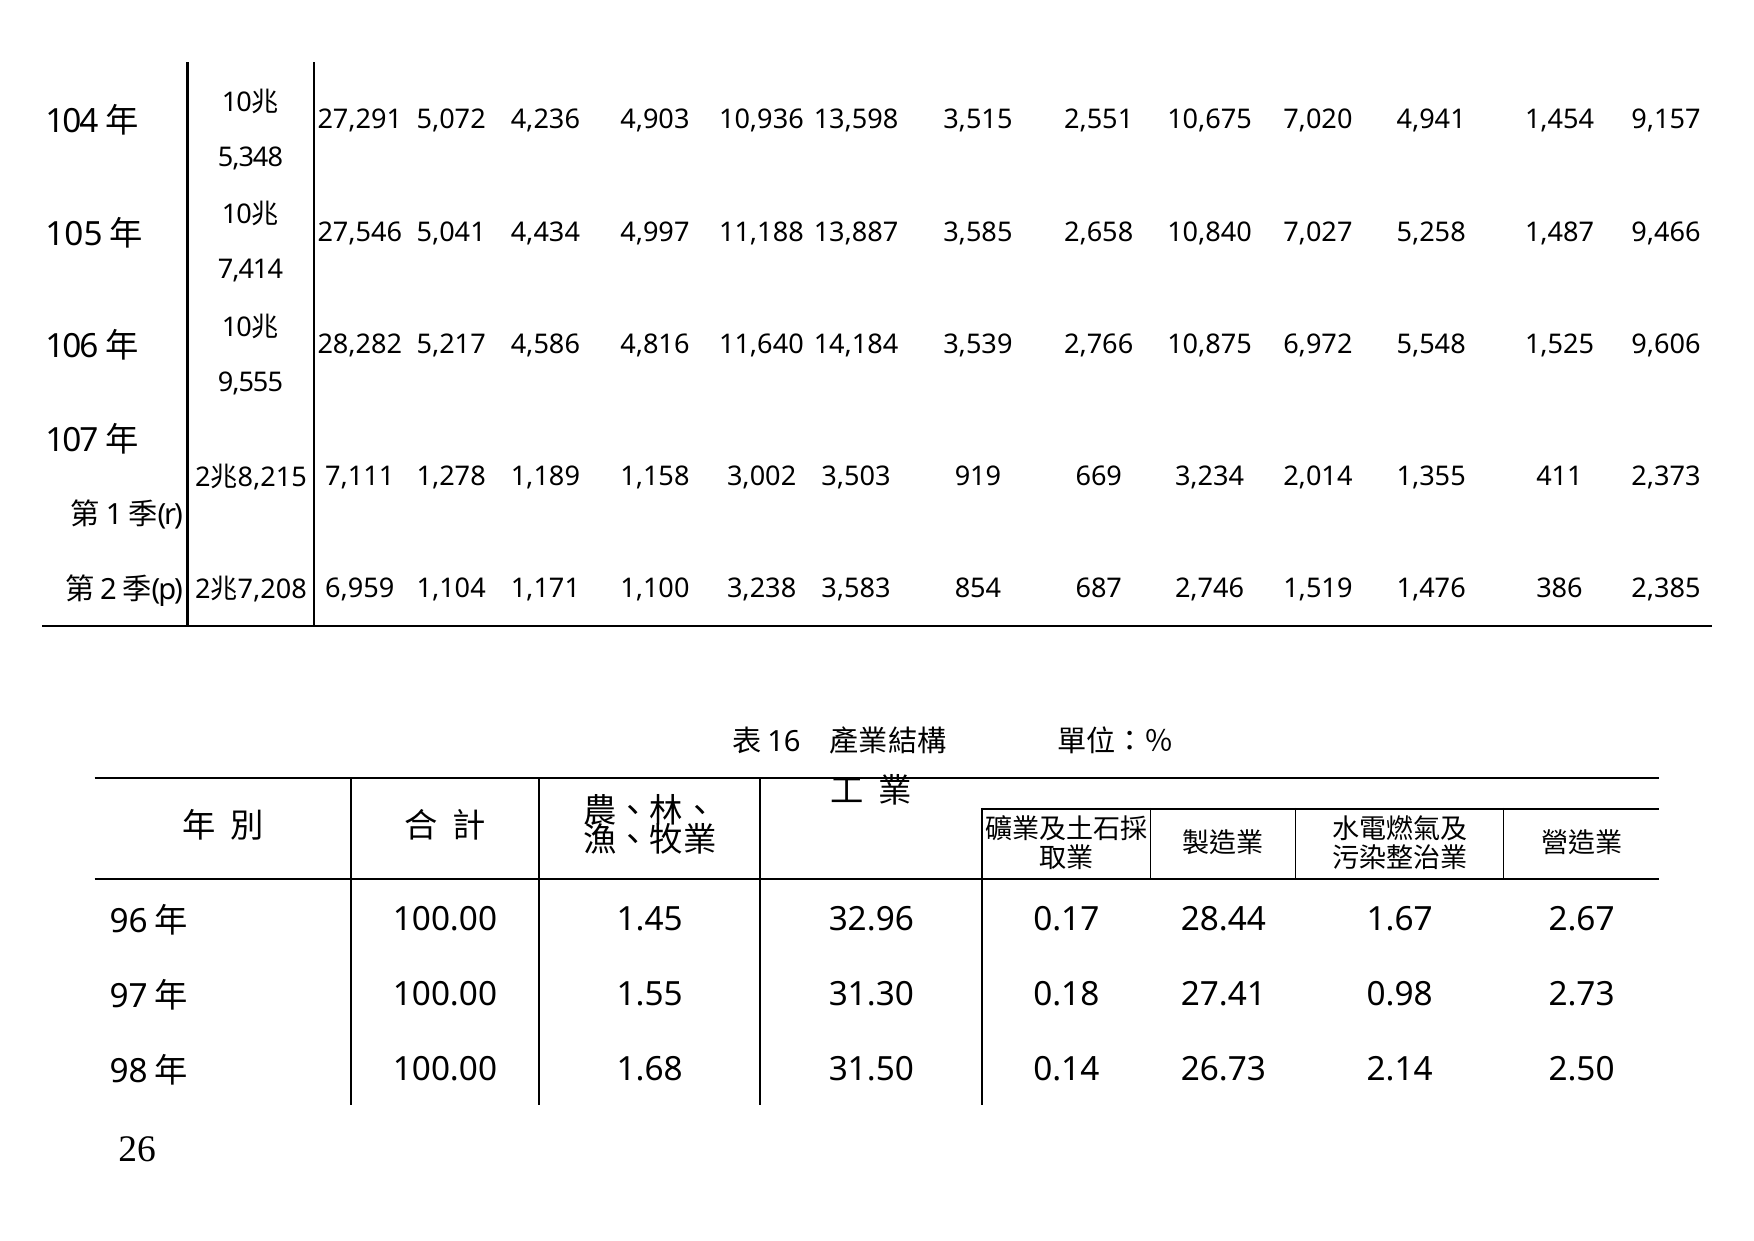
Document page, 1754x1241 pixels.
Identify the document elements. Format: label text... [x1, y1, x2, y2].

table_cell 2.14 [1296, 1030, 1503, 1105]
table_cell 1,104 [405, 550, 497, 624]
table_cell 27,291 [315, 62, 405, 174]
table_cell 5,258 [1363, 175, 1499, 287]
table_cell 3,539 [905, 287, 1050, 399]
table_cell 2,385 [1620, 550, 1712, 624]
table_cell 水電燃氣及 污染整治業 [1296, 810, 1503, 878]
table_cell 28.44 [1150, 880, 1296, 955]
table_cell 4,997 [594, 175, 716, 287]
table_header 農、林、 漁、牧業 [540, 779, 759, 878]
table_cell 10,675 [1147, 62, 1272, 174]
table_cell 4,941 [1363, 62, 1499, 174]
table_cell 製造業 [1151, 810, 1295, 878]
table_cell 6,972 [1272, 287, 1363, 399]
table_cell 97年 [95, 955, 350, 1030]
table_cell 4,903 [594, 62, 716, 174]
table_cell 礦業及土石採取業 [983, 810, 1150, 878]
table_cell 1.68 [540, 1030, 759, 1105]
table_cell 3,503 [807, 400, 905, 549]
table_cell 10,936 [716, 62, 807, 174]
table_cell 1,454 [1499, 62, 1620, 174]
table_cell 7,020 [1272, 62, 1363, 174]
table_cell 9,157 [1620, 62, 1712, 174]
table_cell 1,278 [405, 400, 497, 549]
table_cell 1,171 [497, 550, 593, 624]
table_cell 4,586 [497, 287, 593, 399]
table_cell 854 [905, 550, 1050, 624]
table_cell 14,184 [807, 287, 905, 399]
table_cell 96年 [95, 880, 350, 955]
table_cell 0.14 [983, 1030, 1150, 1105]
table_cell 0.17 [983, 880, 1150, 955]
table_cell 3,238 [716, 550, 807, 624]
table_cell 2,551 [1050, 62, 1147, 174]
table_cell 3,234 [1147, 400, 1272, 549]
table_cell 1,158 [594, 400, 716, 549]
table_cell 1,525 [1499, 287, 1620, 399]
table_cell 0.18 [983, 955, 1150, 1030]
table_cell 0.98 [1296, 955, 1503, 1030]
table_cell 3,585 [905, 175, 1050, 287]
table_cell 1,189 [497, 400, 593, 549]
table_cell 669 [1050, 400, 1147, 549]
table_cell 1,476 [1363, 550, 1499, 624]
table_cell 386 [1499, 550, 1620, 624]
table_cell 1,519 [1272, 550, 1363, 624]
table_cell 4,816 [594, 287, 716, 399]
table_cell 2兆7,208 [189, 550, 313, 624]
table_cell 5,217 [405, 287, 497, 399]
table_cell 9,466 [1620, 175, 1712, 287]
table_cell 7,111 [315, 400, 405, 549]
table_cell 3,583 [807, 550, 905, 624]
table_cell 27.41 [1150, 955, 1296, 1030]
table_cell 1,355 [1363, 400, 1499, 549]
table_cell 10兆7,414 [189, 175, 313, 287]
table_cell 4,236 [497, 62, 593, 174]
table_cell 2,746 [1147, 550, 1272, 624]
table_cell 2.50 [1503, 1030, 1659, 1105]
table_cell 1.45 [540, 880, 759, 955]
table_cell 10,875 [1147, 287, 1272, 399]
table_cell 營造業 [1504, 810, 1659, 878]
table_cell 13,887 [807, 175, 905, 287]
table_cell 26.73 [1150, 1030, 1296, 1105]
table_cell 100.00 [352, 955, 538, 1030]
table_cell 919 [905, 400, 1050, 549]
table_cell 98年 [95, 1030, 350, 1105]
table_cell 106年 [42, 287, 186, 399]
table_header 年 別 [95, 779, 350, 878]
table_cell 31.50 [761, 1030, 981, 1105]
table_cell 5,072 [405, 62, 497, 174]
table_cell 105年 [42, 175, 186, 287]
table_cell 2,373 [1620, 400, 1712, 549]
table_cell 5,041 [405, 175, 497, 287]
table_cell 第2季(p) [42, 550, 186, 624]
table_header [982, 779, 1659, 808]
table_cell 2,014 [1272, 400, 1363, 549]
table_cell 10,840 [1147, 175, 1272, 287]
table_cell 100.00 [352, 1030, 538, 1105]
subtitle 表16 產業結構 單位：％ [118, 702, 1636, 777]
table_cell 1.55 [540, 955, 759, 1030]
table_header 合 計 [352, 779, 538, 878]
table_cell 31.30 [761, 955, 981, 1030]
table_cell 2.67 [1503, 880, 1659, 955]
table_header 工 業 [761, 779, 982, 878]
table_cell 100.00 [352, 880, 538, 955]
table_cell 10兆5,348 [189, 62, 313, 174]
table_cell 3,515 [905, 62, 1050, 174]
table_cell 11,640 [716, 287, 807, 399]
table_cell 3,002 [716, 400, 807, 549]
table_cell 107年 第1季(r) [42, 400, 186, 549]
table_cell 13,598 [807, 62, 905, 174]
table_cell 2,658 [1050, 175, 1147, 287]
table_cell 6,959 [315, 550, 405, 624]
table_cell 5,548 [1363, 287, 1499, 399]
table_cell 104年 [42, 62, 186, 174]
table_cell 1,100 [594, 550, 716, 624]
table_cell 9,606 [1620, 287, 1712, 399]
table_cell 1,487 [1499, 175, 1620, 287]
table_cell 4,434 [497, 175, 593, 287]
table_cell 411 [1499, 400, 1620, 549]
table_cell 2,766 [1050, 287, 1147, 399]
table_cell 2.73 [1503, 955, 1659, 1030]
table_cell 1.67 [1296, 880, 1503, 955]
table_cell 7,027 [1272, 175, 1363, 287]
table_cell 10兆9,555 [189, 287, 313, 399]
table_cell 11,188 [716, 175, 807, 287]
table_cell 32.96 [761, 880, 981, 955]
table_cell 27,546 [315, 175, 405, 287]
table_cell 28,282 [315, 287, 405, 399]
table_cell 2兆8,215 [189, 400, 313, 549]
table_cell 687 [1050, 550, 1147, 624]
